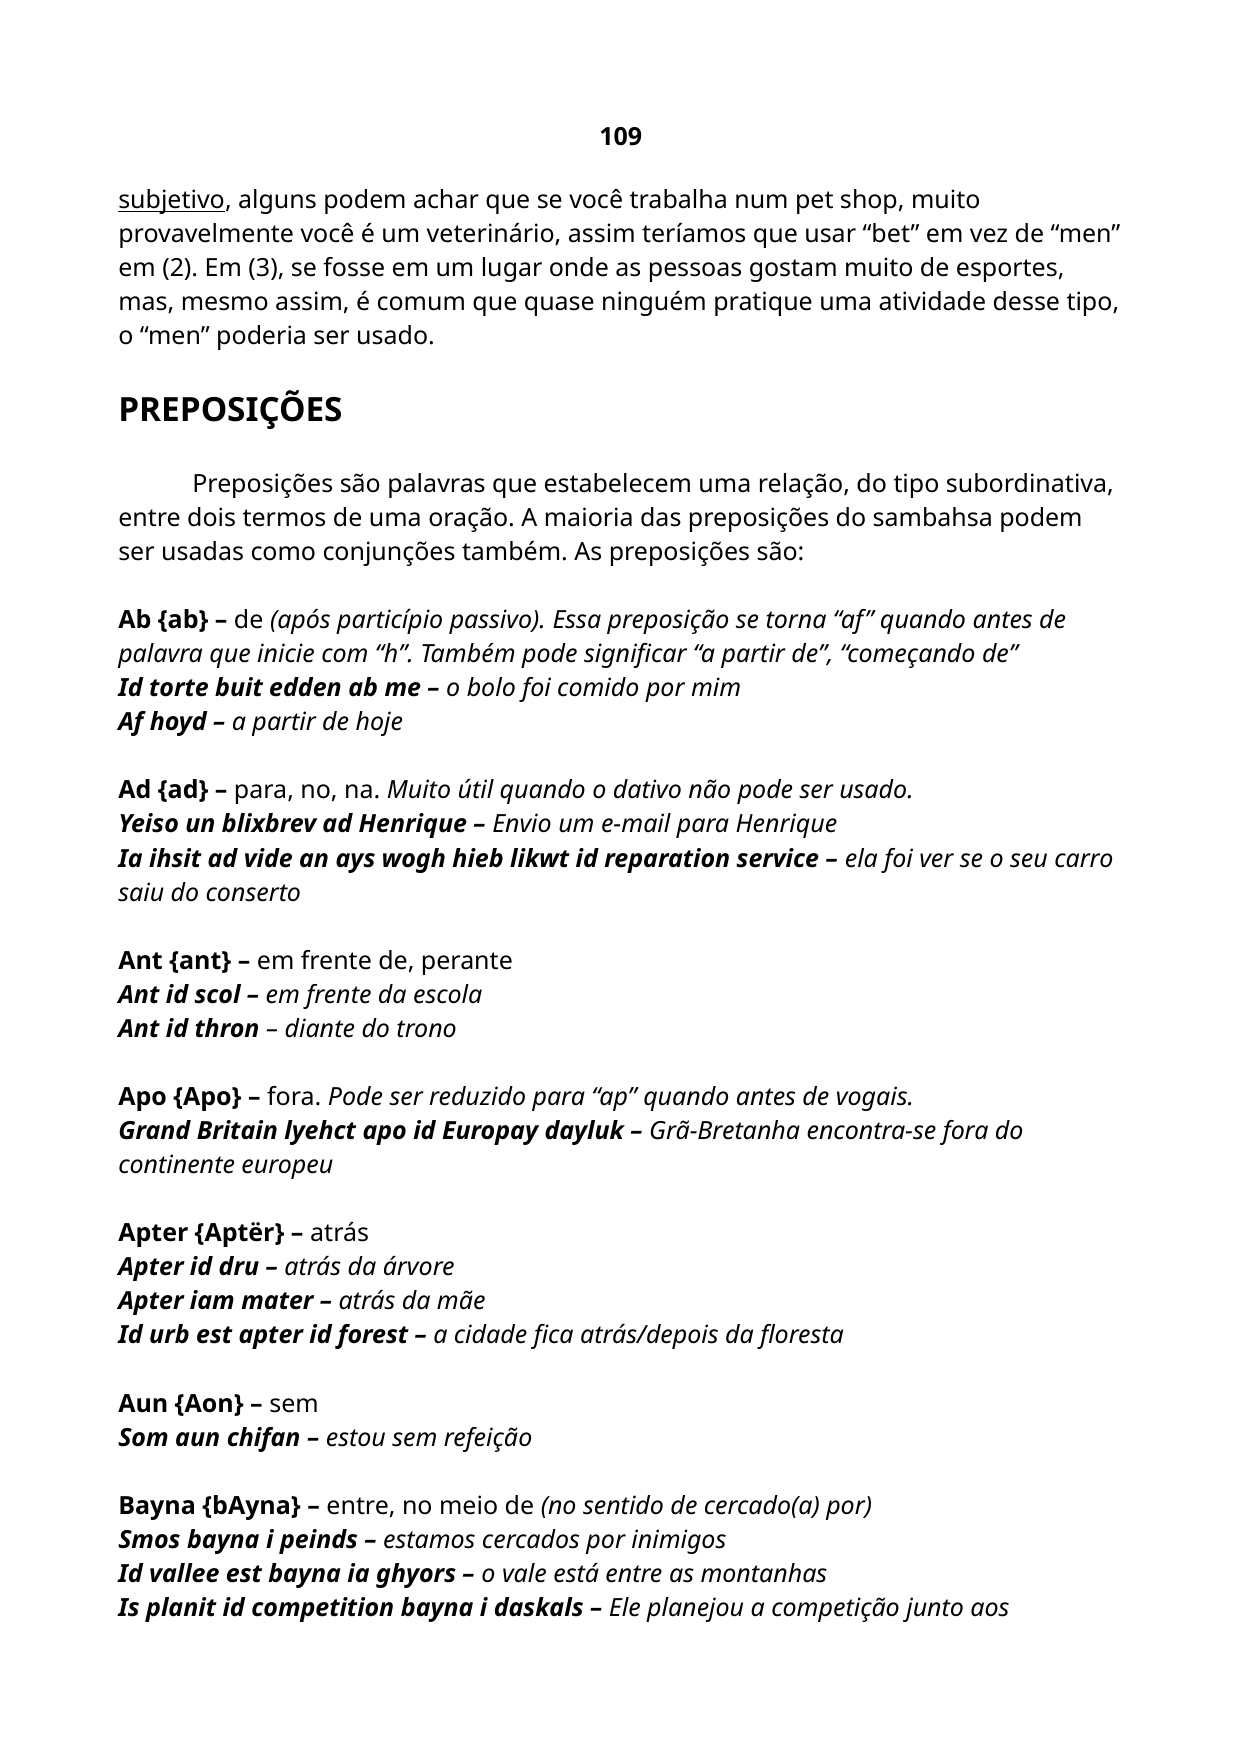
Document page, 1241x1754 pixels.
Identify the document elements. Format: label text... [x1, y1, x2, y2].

text Ad {ad} – para, no, na. Muito útil quando o dativo não pode ser usado. [118, 772, 1123, 806]
text Smos bayna i peinds – estamos cercados por inimigos [118, 1521, 1123, 1556]
text Som aun chifan – estou sem refeição [118, 1419, 1123, 1453]
text Apter id dru – atrás da árvore [118, 1249, 1123, 1283]
subtitle PREPOSIÇÕES [118, 386, 1123, 431]
text Preposições são palavras que estabelecem uma relação, do tipo subordinativa, entre dois termos de uma oração. A maioria das preposições do sambahsa podem ser usadas como conjunções também. As preposições são: [118, 466, 1123, 568]
text Apo {Apo} – fora. Pode ser reduzido para “ap” quando antes de vogais. [118, 1079, 1123, 1113]
text Id urb est apter id forest – a cidade fica atrás/depois da floresta [118, 1317, 1123, 1351]
text Apter {Aptër} – atrás [118, 1215, 1123, 1249]
text subjetivo, alguns podem achar que se você trabalha num pet shop, muito provavelmente você é um veterinário, assim teríamos que usar “bet” em vez de “men” em (2). Em (3), se fosse em um lugar onde as pessoas gostam muito de esportes, mas, mesmo assim, é comum que quase ninguém pratique uma atividade desse tipo, o “men” poderia ser usado. [118, 182, 1123, 352]
text Ant id thron – diante do trono [118, 1011, 1123, 1044]
text Yeiso un blixbrev ad Henrique – Envio um e-mail para Henrique [118, 806, 1123, 840]
text Apter iam mater – atrás da mãe [118, 1283, 1123, 1317]
text Is planit id competition bayna i daskals – Ele planejou a competição junto aos [118, 1589, 1123, 1624]
text Bayna {bAyna} – entre, no meio de (no sentido de cercado(a) por) [118, 1487, 1123, 1521]
text Id torte buit edden ab me – o bolo foi comido por mim [118, 670, 1123, 704]
text Ia ihsit ad vide an ays wogh hieb likwt id reparation service – ela foi ver se o seu carro saiu do conserto [118, 840, 1123, 908]
text Ant id scol – em frente da escola [118, 976, 1123, 1011]
text Grand Britain lyehct apo id Europay dayluk – Grã-Bretanha encontra-se fora do continente europeu [118, 1113, 1123, 1181]
text Ant {ant} – em frente de, perante [118, 942, 1123, 976]
text Aun {Aon} – sem [118, 1385, 1123, 1419]
text Af hoyd – a partir de hoje [118, 704, 1123, 738]
text Ab {ab} – de (após particípio passivo). Essa preposição se torna “af” quando antes de palavra que inicie com “h”. Também pode significar “a partir de”, “começando de” [118, 602, 1123, 670]
text Id vallee est bayna ia ghyors – o vale está entre as montanhas [118, 1556, 1123, 1589]
